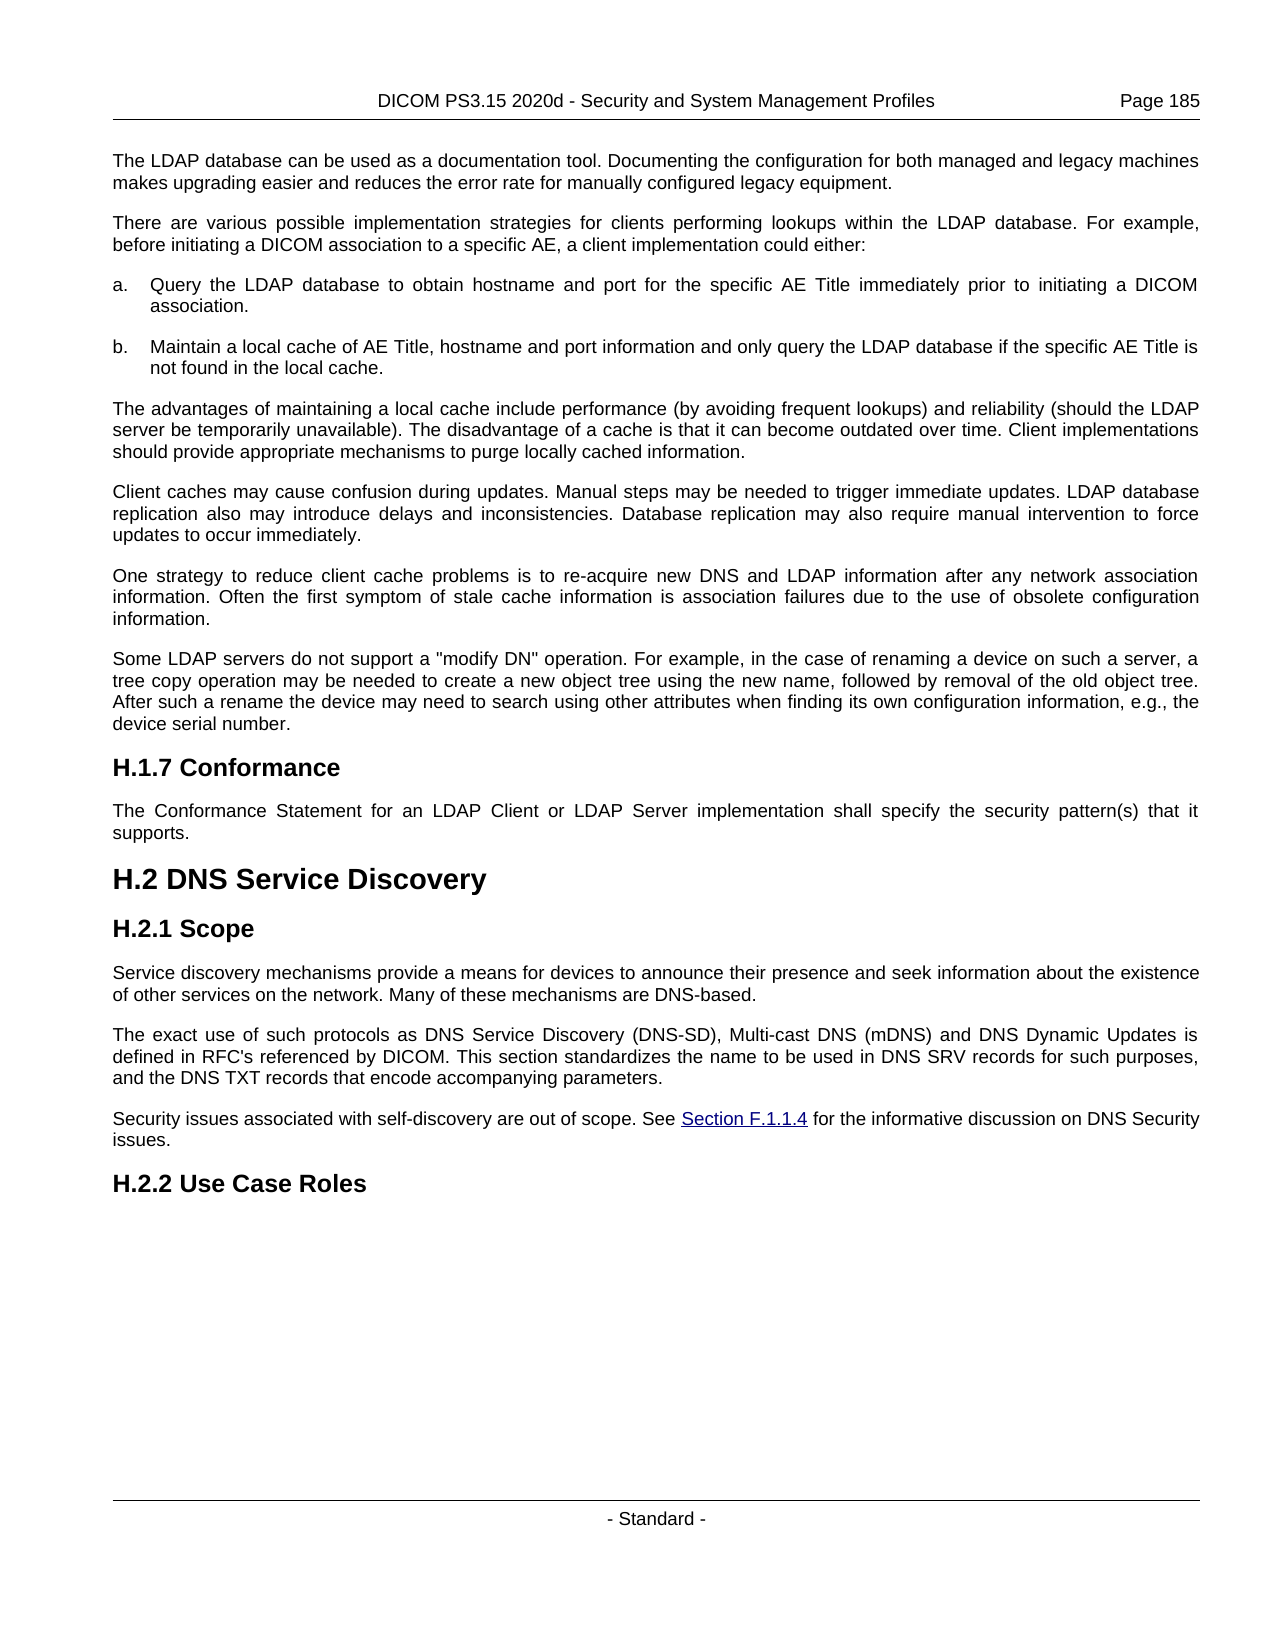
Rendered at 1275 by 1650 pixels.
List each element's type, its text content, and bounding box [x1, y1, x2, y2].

text H.1.7 Conformance [112, 753, 1200, 782]
text The LDAP database can be used as a documentation tool. Documenting the configuration for both managed and legacy machines makes upgrading easier and reduces the error rate for manually configured legacy equipment. [112, 150, 1200, 193]
text Some LDAP servers do not support a "modify DN" operation. For example, in the case of renaming a device on such a server, a tree copy operation may be needed to create a new object tree using the new name, followed by removal of the old object tree. After such a rename the device may need to search using other attributes when finding its own configuration information, e.g., the device serial number. [112, 648, 1200, 734]
text There are various possible implementation strategies for clients performing lookups within the LDAP database. For example, before initiating a DICOM association to a specific AE, a client implementation could either: [112, 212, 1200, 255]
text b. Maintain a local cache of AE Title, hostname and port information and only query the LDAP database if the specific AE Title is not found in the local cache. [112, 336, 1200, 379]
text H.2.2 Use Case Roles [112, 1169, 1200, 1198]
text Client caches may cause confusion during updates. Manual steps may be needed to trigger immediate updates. LDAP database replication also may introduce delays and inconsistencies. Database replication may also require manual intervention to force updates to occur immediately. [112, 481, 1200, 546]
text Service discovery mechanisms provide a means for devices to announce their presence and seek information about the existence of other services on the network. Many of these mechanisms are DNS-based. [112, 962, 1200, 1005]
text Security issues associated with self-discovery are out of scope. See Section F.1.1.4 for the informative discussion on DNS Security issues. [112, 1107, 1200, 1150]
text a. Query the LDAP database to obtain hostname and port for the specific AE Title immediately prior to initiating a DICOM association. [112, 274, 1200, 317]
text The advantages of maintaining a local cache include performance (by avoiding frequent lookups) and reliability (should the LDAP server be temporarily unavailable). The disadvantage of a cache is that it can become outdated over time. Client implementations should provide appropriate mechanisms to purge locally cached information. [112, 397, 1200, 462]
text H.2.1 Scope [112, 914, 1200, 943]
text The exact use of such protocols as DNS Service Discovery (DNS-SD), Multi-cast DNS (mDNS) and DNS Dynamic Updates is defined in RFC's referenced by DICOM. This section standardizes the name to be used in DNS SRV records for such purposes, and the DNS TXT records that encode accompanying parameters. [112, 1024, 1200, 1088]
text H.2 DNS Service Discovery [112, 862, 1200, 896]
text One strategy to reduce client cache problems is to re-acquire new DNS and LDAP information after any network association information. Often the first symptom of stale cache information is association failures due to the use of obsolete configuration information. [112, 564, 1200, 629]
text The Conformance Statement for an LDAP Client or LDAP Server implementation shall specify the security pattern(s) that it supports. [112, 800, 1200, 843]
